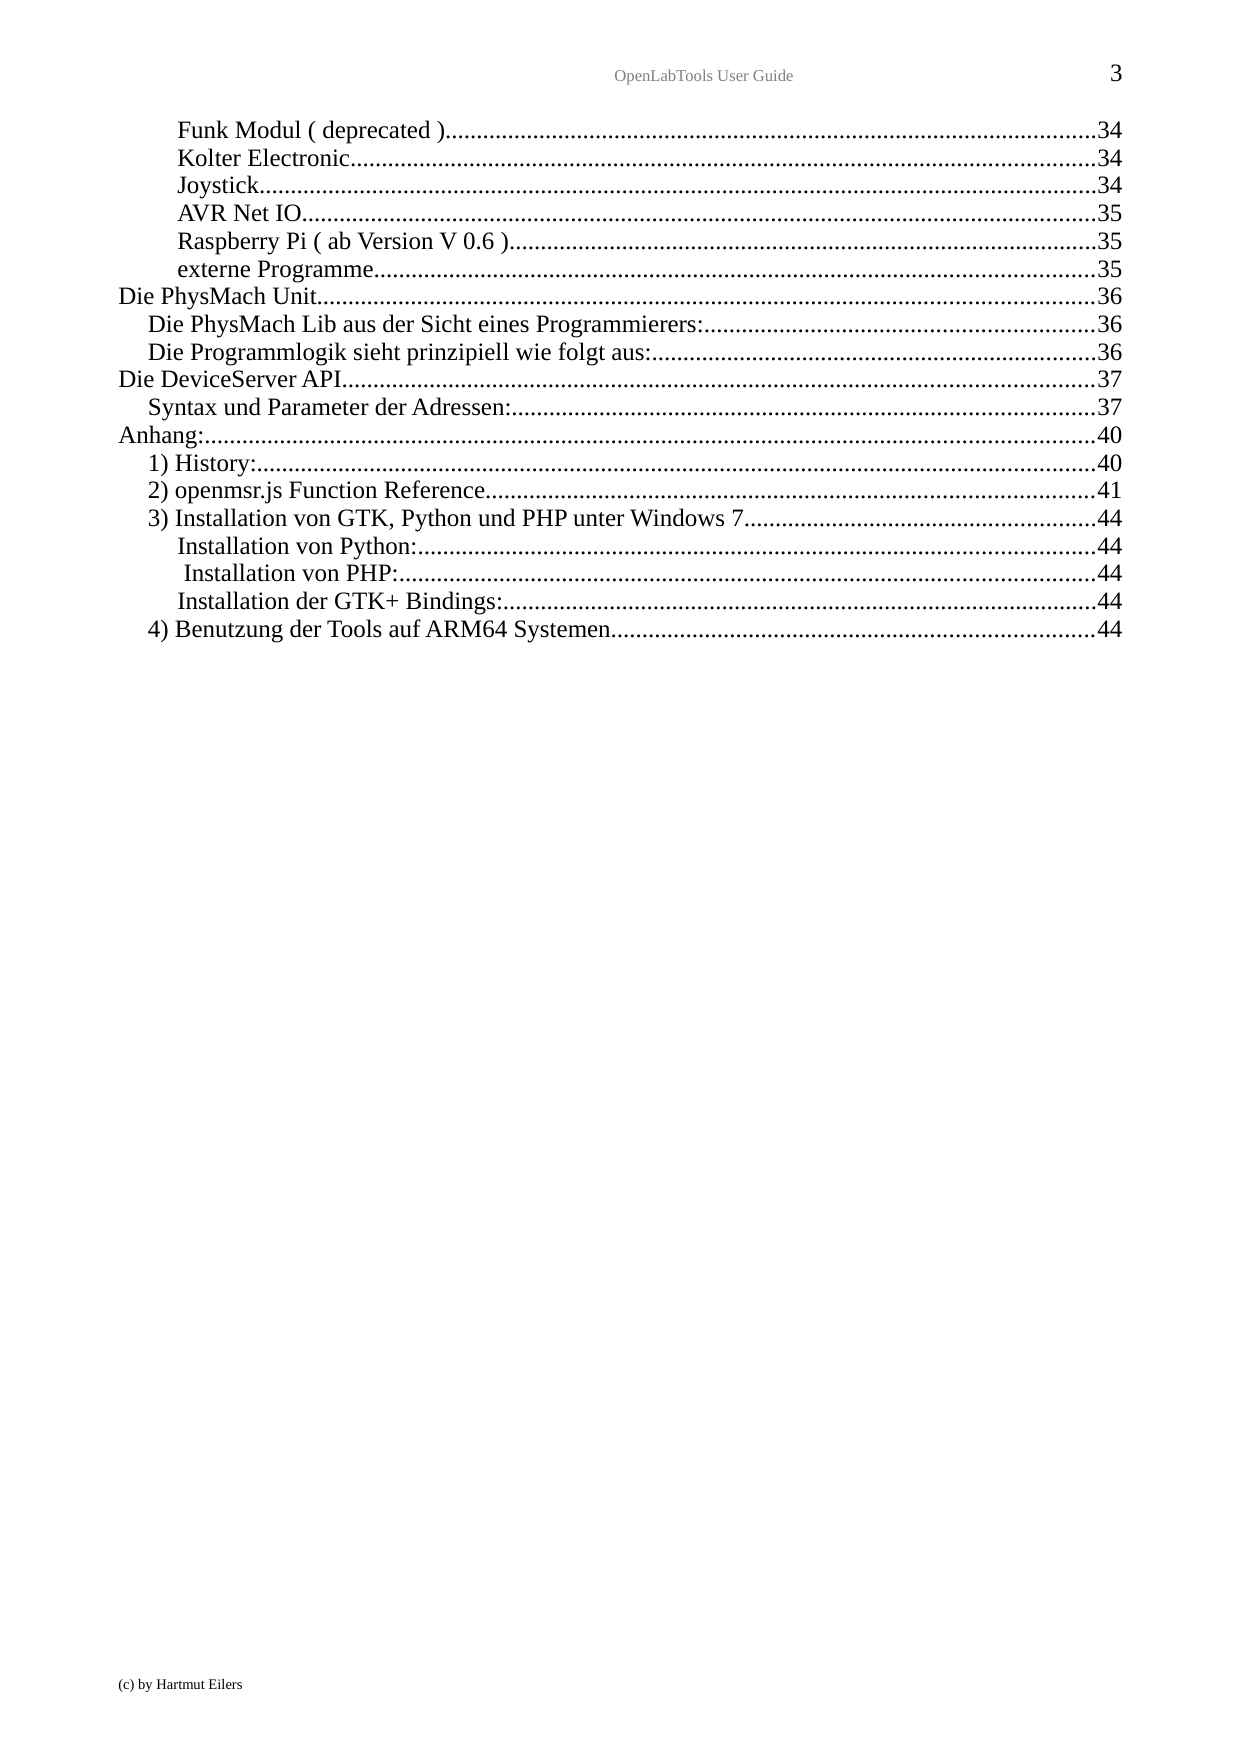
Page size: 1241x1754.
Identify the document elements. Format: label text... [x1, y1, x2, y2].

text Anhang: 40 [118, 421, 1122, 449]
text Die PhysMach Lib aus der Sicht eines Programmierers: 36 [148, 310, 1122, 338]
text 2) openmsr.js Function Reference 41 [148, 476, 1122, 504]
text AVR Net IO 35 [177, 199, 1122, 227]
text Kolter Electronic 34 [177, 144, 1122, 172]
text Die PhysMach Unit 36 [118, 282, 1122, 310]
text Installation der GTK+ Bindings: 44 [177, 587, 1122, 615]
text Die DeviceServer API 37 [118, 366, 1122, 393]
text Joystick 34 [177, 172, 1122, 199]
text 4) Benutzung der Tools auf ARM64 Systemen 44 [148, 615, 1122, 643]
text Raspberry Pi ( ab Version V 0.6 ) 35 [177, 227, 1122, 255]
text Installation von Python: 44 [177, 532, 1122, 559]
text Funk Modul ( deprecated ) 34 [177, 116, 1122, 144]
text externe Programme 35 [177, 255, 1122, 282]
text Die Programmlogik sieht prinzipiell wie folgt aus: 36 [148, 338, 1122, 366]
text 1) History: 40 [148, 449, 1122, 476]
text Syntax und Parameter der Adressen: 37 [148, 393, 1122, 421]
text 3) Installation von GTK, Python und PHP unter Windows 7 44 [148, 504, 1122, 532]
text Installation von PHP: 44 [177, 559, 1122, 587]
